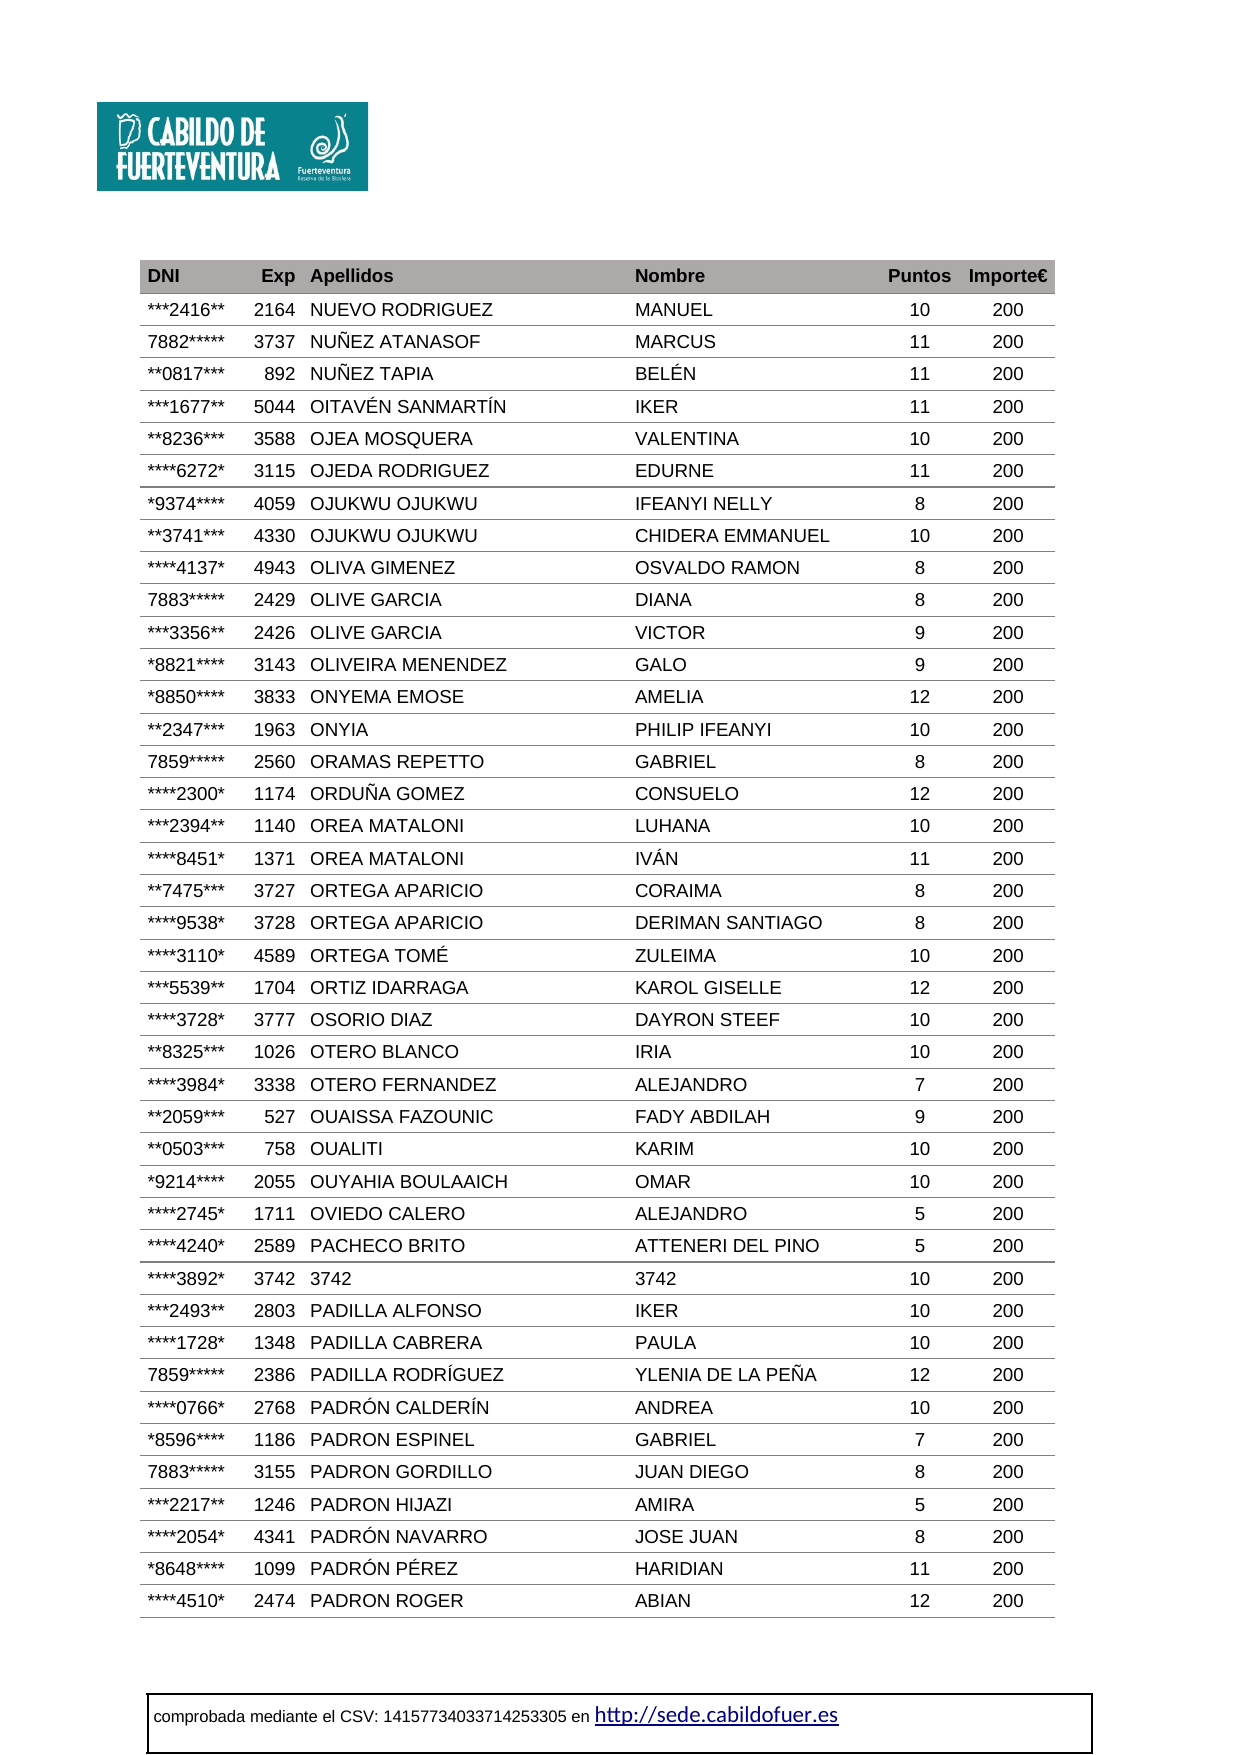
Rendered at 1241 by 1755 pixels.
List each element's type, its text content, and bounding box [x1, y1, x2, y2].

table_cell 3727 [240, 875, 303, 906]
table_cell PADILLA ALFONSO [303, 1295, 571, 1326]
table_cell 200 [960, 1521, 1055, 1552]
table_header Puntos [859, 260, 960, 293]
table_cell OLIVE GARCIA [303, 584, 571, 616]
table_cell 11 [859, 455, 960, 486]
table_cell 10 [859, 520, 960, 551]
table_cell ****2745* [140, 1198, 240, 1229]
table_cell IKER [571, 391, 859, 422]
table_cell 8 [859, 907, 960, 938]
table_cell 200 [960, 843, 1055, 874]
table_cell YLENIA DE LA PEÑA [571, 1359, 859, 1391]
table_cell 1711 [240, 1198, 303, 1229]
table_cell 200 [960, 584, 1055, 616]
table_cell 12 [859, 681, 960, 712]
table_cell 3777 [240, 1004, 303, 1035]
table_cell 4330 [240, 520, 303, 551]
table_cell PADRON ESPINEL [303, 1424, 571, 1455]
table_cell *8596**** [140, 1424, 240, 1455]
table_cell 200 [960, 455, 1055, 486]
table_cell ALEJANDRO [571, 1069, 859, 1100]
table_cell *8648**** [140, 1553, 240, 1584]
table_cell 5 [859, 1489, 960, 1520]
table_cell 1348 [240, 1327, 303, 1358]
table_cell PAULA [571, 1327, 859, 1358]
table_cell 200 [960, 649, 1055, 680]
table_cell OITAVÉN SANMARTÍN [303, 391, 571, 422]
table_cell 10 [859, 1392, 960, 1423]
table_cell DERIMAN SANTIAGO [571, 907, 859, 938]
table_cell JUAN DIEGO [571, 1456, 859, 1487]
table_cell 8 [859, 552, 960, 583]
table_cell 200 [960, 488, 1055, 519]
table_cell 4589 [240, 940, 303, 971]
table_cell OUAISSA FAZOUNIC [303, 1101, 571, 1132]
table_cell ****1728* [140, 1327, 240, 1358]
table_cell ***2394** [140, 810, 240, 842]
table_cell 12 [859, 778, 960, 809]
table_cell ***2493** [140, 1295, 240, 1326]
table_cell 200 [960, 746, 1055, 777]
table_cell LUHANA [571, 810, 859, 842]
table_cell *8821**** [140, 649, 240, 680]
table_cell 200 [960, 1456, 1055, 1487]
table_cell 3155 [240, 1456, 303, 1487]
table_cell 200 [960, 1392, 1055, 1423]
table_cell KARIM [571, 1133, 859, 1164]
table_cell 200 [960, 1424, 1055, 1455]
table_cell ONYIA [303, 714, 571, 745]
table_header Apellidos [303, 260, 571, 293]
table_cell *9374**** [140, 488, 240, 519]
table_cell KAROL GISELLE [571, 972, 859, 1003]
table_cell ANDREA [571, 1392, 859, 1423]
table_cell DAYRON STEEF [571, 1004, 859, 1035]
table_cell 10 [859, 294, 960, 325]
table_cell AMELIA [571, 681, 859, 712]
table_cell ****0766* [140, 1392, 240, 1423]
table_cell 3742 [240, 1263, 303, 1294]
table_cell ****4510* [140, 1585, 240, 1617]
table_cell 3742 [303, 1263, 571, 1294]
table_cell OUALITI [303, 1133, 571, 1164]
table_cell NUÑEZ ATANASOF [303, 326, 571, 357]
table_cell EDURNE [571, 455, 859, 486]
table_cell NUEVO RODRIGUEZ [303, 294, 571, 325]
table_header DNI [140, 260, 240, 293]
table_cell 3728 [240, 907, 303, 938]
table_cell 2055 [240, 1166, 303, 1197]
table_cell 200 [960, 972, 1055, 1003]
table_cell 3115 [240, 455, 303, 486]
table_cell 7 [859, 1424, 960, 1455]
table_cell **7475*** [140, 875, 240, 906]
table_cell 200 [960, 1295, 1055, 1326]
table_cell 3588 [240, 423, 303, 454]
table_cell 200 [960, 1585, 1055, 1617]
table_cell AMIRA [571, 1489, 859, 1520]
table_cell 1246 [240, 1489, 303, 1520]
table_cell OTERO BLANCO [303, 1036, 571, 1068]
table_cell 5044 [240, 391, 303, 422]
table_cell 1963 [240, 714, 303, 745]
table_cell ****8451* [140, 843, 240, 874]
table_cell ****6272* [140, 455, 240, 486]
table_cell MARCUS [571, 326, 859, 357]
table_cell PADRÓN NAVARRO [303, 1521, 571, 1552]
table_cell 8 [859, 1456, 960, 1487]
table_cell OSVALDO RAMON [571, 552, 859, 583]
table_cell GALO [571, 649, 859, 680]
table_cell OLIVE GARCIA [303, 617, 571, 648]
table_cell PADRON ROGER [303, 1585, 571, 1617]
table_cell 4341 [240, 1521, 303, 1552]
table_cell 12 [859, 972, 960, 1003]
table_cell 7883***** [140, 584, 240, 616]
table_cell 3338 [240, 1069, 303, 1100]
table_cell ORTEGA TOMÉ [303, 940, 571, 971]
table_cell ATTENERI DEL PINO [571, 1230, 859, 1261]
table_cell 1099 [240, 1553, 303, 1584]
table_cell 3742 [571, 1263, 859, 1294]
table_cell VALENTINA [571, 423, 859, 454]
table_cell 10 [859, 1004, 960, 1035]
table_cell 10 [859, 1295, 960, 1326]
table_cell 10 [859, 1263, 960, 1294]
table_cell ****3892* [140, 1263, 240, 1294]
table_cell 2426 [240, 617, 303, 648]
table_cell 200 [960, 294, 1055, 325]
table_cell 3737 [240, 326, 303, 357]
table_cell 10 [859, 423, 960, 454]
table_cell 10 [859, 1133, 960, 1164]
table_cell 11 [859, 391, 960, 422]
table_cell 1140 [240, 810, 303, 842]
table_cell 11 [859, 358, 960, 389]
table_cell **3741*** [140, 520, 240, 551]
table_cell 2768 [240, 1392, 303, 1423]
table_cell IVÁN [571, 843, 859, 874]
table_header Exp [240, 260, 303, 293]
table_cell PADRÓN CALDERÍN [303, 1392, 571, 1423]
table_cell 1174 [240, 778, 303, 809]
table_cell IKER [571, 1295, 859, 1326]
table_cell 1026 [240, 1036, 303, 1068]
table_cell 2474 [240, 1585, 303, 1617]
table_cell ****2300* [140, 778, 240, 809]
table_cell ORTIZ IDARRAGA [303, 972, 571, 1003]
table_cell PHILIP IFEANYI [571, 714, 859, 745]
table_cell OSORIO DIAZ [303, 1004, 571, 1035]
table_cell CHIDERA EMMANUEL [571, 520, 859, 551]
table_cell ****4240* [140, 1230, 240, 1261]
table_header Nombre [571, 260, 859, 293]
table_header Importe€ [960, 260, 1055, 293]
table_cell OJEDA RODRIGUEZ [303, 455, 571, 486]
table_cell 200 [960, 617, 1055, 648]
table_cell OJUKWU OJUKWU [303, 488, 571, 519]
table_cell *8850**** [140, 681, 240, 712]
table_cell 10 [859, 714, 960, 745]
table_cell 2164 [240, 294, 303, 325]
table_cell 200 [960, 1359, 1055, 1391]
table_cell **2059*** [140, 1101, 240, 1132]
table_cell NUÑEZ TAPIA [303, 358, 571, 389]
table_cell 200 [960, 875, 1055, 906]
table_cell 2589 [240, 1230, 303, 1261]
table_cell 7859***** [140, 1359, 240, 1391]
table_cell OLIVA GIMENEZ [303, 552, 571, 583]
table_cell 1704 [240, 972, 303, 1003]
table_cell PACHECO BRITO [303, 1230, 571, 1261]
table_cell 200 [960, 1553, 1055, 1584]
table_cell 4059 [240, 488, 303, 519]
table_cell OUYAHIA BOULAAICH [303, 1166, 571, 1197]
table_cell 200 [960, 1198, 1055, 1229]
table_cell 1371 [240, 843, 303, 874]
table_cell 200 [960, 1036, 1055, 1068]
table_cell 200 [960, 714, 1055, 745]
table_cell PADRON GORDILLO [303, 1456, 571, 1487]
table_cell 200 [960, 681, 1055, 712]
table_cell 200 [960, 1069, 1055, 1100]
table_cell ****4137* [140, 552, 240, 583]
table_cell 12 [859, 1359, 960, 1391]
table_cell **0503*** [140, 1133, 240, 1164]
table_cell IRIA [571, 1036, 859, 1068]
table_cell 12 [859, 1585, 960, 1617]
table_cell 758 [240, 1133, 303, 1164]
table_cell MANUEL [571, 294, 859, 325]
table_cell 200 [960, 1489, 1055, 1520]
table_cell OJEA MOSQUERA [303, 423, 571, 454]
table_cell 200 [960, 940, 1055, 971]
table_cell BELÉN [571, 358, 859, 389]
table_cell 8 [859, 1521, 960, 1552]
table_cell 2386 [240, 1359, 303, 1391]
table_cell OLIVEIRA MENENDEZ [303, 649, 571, 680]
table_cell 2560 [240, 746, 303, 777]
table_cell 7882***** [140, 326, 240, 357]
table_cell ****3728* [140, 1004, 240, 1035]
table_cell 200 [960, 552, 1055, 583]
table_cell 11 [859, 843, 960, 874]
table_cell 7859***** [140, 746, 240, 777]
table_cell 9 [859, 617, 960, 648]
table_cell 200 [960, 1101, 1055, 1132]
table_cell 8 [859, 875, 960, 906]
table_cell ALEJANDRO [571, 1198, 859, 1229]
table_cell 200 [960, 423, 1055, 454]
table_cell HARIDIAN [571, 1553, 859, 1584]
table_cell 200 [960, 907, 1055, 938]
table_cell *9214**** [140, 1166, 240, 1197]
table_cell OREA MATALONI [303, 843, 571, 874]
table_cell **8325*** [140, 1036, 240, 1068]
table_cell 10 [859, 940, 960, 971]
table_cell 8 [859, 488, 960, 519]
table_cell GABRIEL [571, 746, 859, 777]
table_cell 11 [859, 1553, 960, 1584]
table_cell ORDUÑA GOMEZ [303, 778, 571, 809]
table_cell 9 [859, 1101, 960, 1132]
table_cell 8 [859, 584, 960, 616]
table_cell 5 [859, 1230, 960, 1261]
table_cell 200 [960, 1004, 1055, 1035]
table_cell ONYEMA EMOSE [303, 681, 571, 712]
table_cell JOSE JUAN [571, 1521, 859, 1552]
table_cell **2347*** [140, 714, 240, 745]
table_cell ZULEIMA [571, 940, 859, 971]
table_cell 200 [960, 1166, 1055, 1197]
table_cell 200 [960, 326, 1055, 357]
table_cell OJUKWU OJUKWU [303, 520, 571, 551]
table_cell 200 [960, 358, 1055, 389]
table_cell ***2416** [140, 294, 240, 325]
table_cell OMAR [571, 1166, 859, 1197]
table_cell 11 [859, 326, 960, 357]
table_cell 7 [859, 1069, 960, 1100]
table_cell 10 [859, 1166, 960, 1197]
table_cell 4943 [240, 552, 303, 583]
table_cell OVIEDO CALERO [303, 1198, 571, 1229]
table_cell 7883***** [140, 1456, 240, 1487]
table_cell 3143 [240, 649, 303, 680]
table_cell VICTOR [571, 617, 859, 648]
table_cell ****3984* [140, 1069, 240, 1100]
table_cell 892 [240, 358, 303, 389]
table_cell PADILLA CABRERA [303, 1327, 571, 1358]
table_cell ***5539** [140, 972, 240, 1003]
table_cell ORTEGA APARICIO [303, 907, 571, 938]
table_cell PADRON HIJAZI [303, 1489, 571, 1520]
table_cell DIANA [571, 584, 859, 616]
table_cell 10 [859, 1327, 960, 1358]
table_cell 200 [960, 1133, 1055, 1164]
table_cell CORAIMA [571, 875, 859, 906]
table_cell OREA MATALONI [303, 810, 571, 842]
table_cell 200 [960, 1230, 1055, 1261]
table_cell ***2217** [140, 1489, 240, 1520]
table_cell ORAMAS REPETTO [303, 746, 571, 777]
table_cell CONSUELO [571, 778, 859, 809]
table_cell ***1677** [140, 391, 240, 422]
table_cell 8 [859, 746, 960, 777]
table_cell 200 [960, 810, 1055, 842]
table_cell 5 [859, 1198, 960, 1229]
table_cell 10 [859, 810, 960, 842]
table_cell 527 [240, 1101, 303, 1132]
table_cell 2429 [240, 584, 303, 616]
table_cell 1186 [240, 1424, 303, 1455]
table_cell 200 [960, 1327, 1055, 1358]
table_cell 9 [859, 649, 960, 680]
table_cell 2803 [240, 1295, 303, 1326]
table_cell 200 [960, 1263, 1055, 1294]
table_cell ***3356** [140, 617, 240, 648]
table_cell FADY ABDILAH [571, 1101, 859, 1132]
table_cell ****2054* [140, 1521, 240, 1552]
table_cell OTERO FERNANDEZ [303, 1069, 571, 1100]
table_cell **0817*** [140, 358, 240, 389]
table_cell ****3110* [140, 940, 240, 971]
table_cell ****9538* [140, 907, 240, 938]
table_cell ABIAN [571, 1585, 859, 1617]
table_cell PADRÓN PÉREZ [303, 1553, 571, 1584]
table_cell 10 [859, 1036, 960, 1068]
table_cell IFEANYI NELLY [571, 488, 859, 519]
table_cell **8236*** [140, 423, 240, 454]
table_cell ORTEGA APARICIO [303, 875, 571, 906]
table_cell PADILLA RODRÍGUEZ [303, 1359, 571, 1391]
table_cell 200 [960, 778, 1055, 809]
table_cell 3833 [240, 681, 303, 712]
table_cell 200 [960, 391, 1055, 422]
table_cell GABRIEL [571, 1424, 859, 1455]
table_cell 200 [960, 520, 1055, 551]
